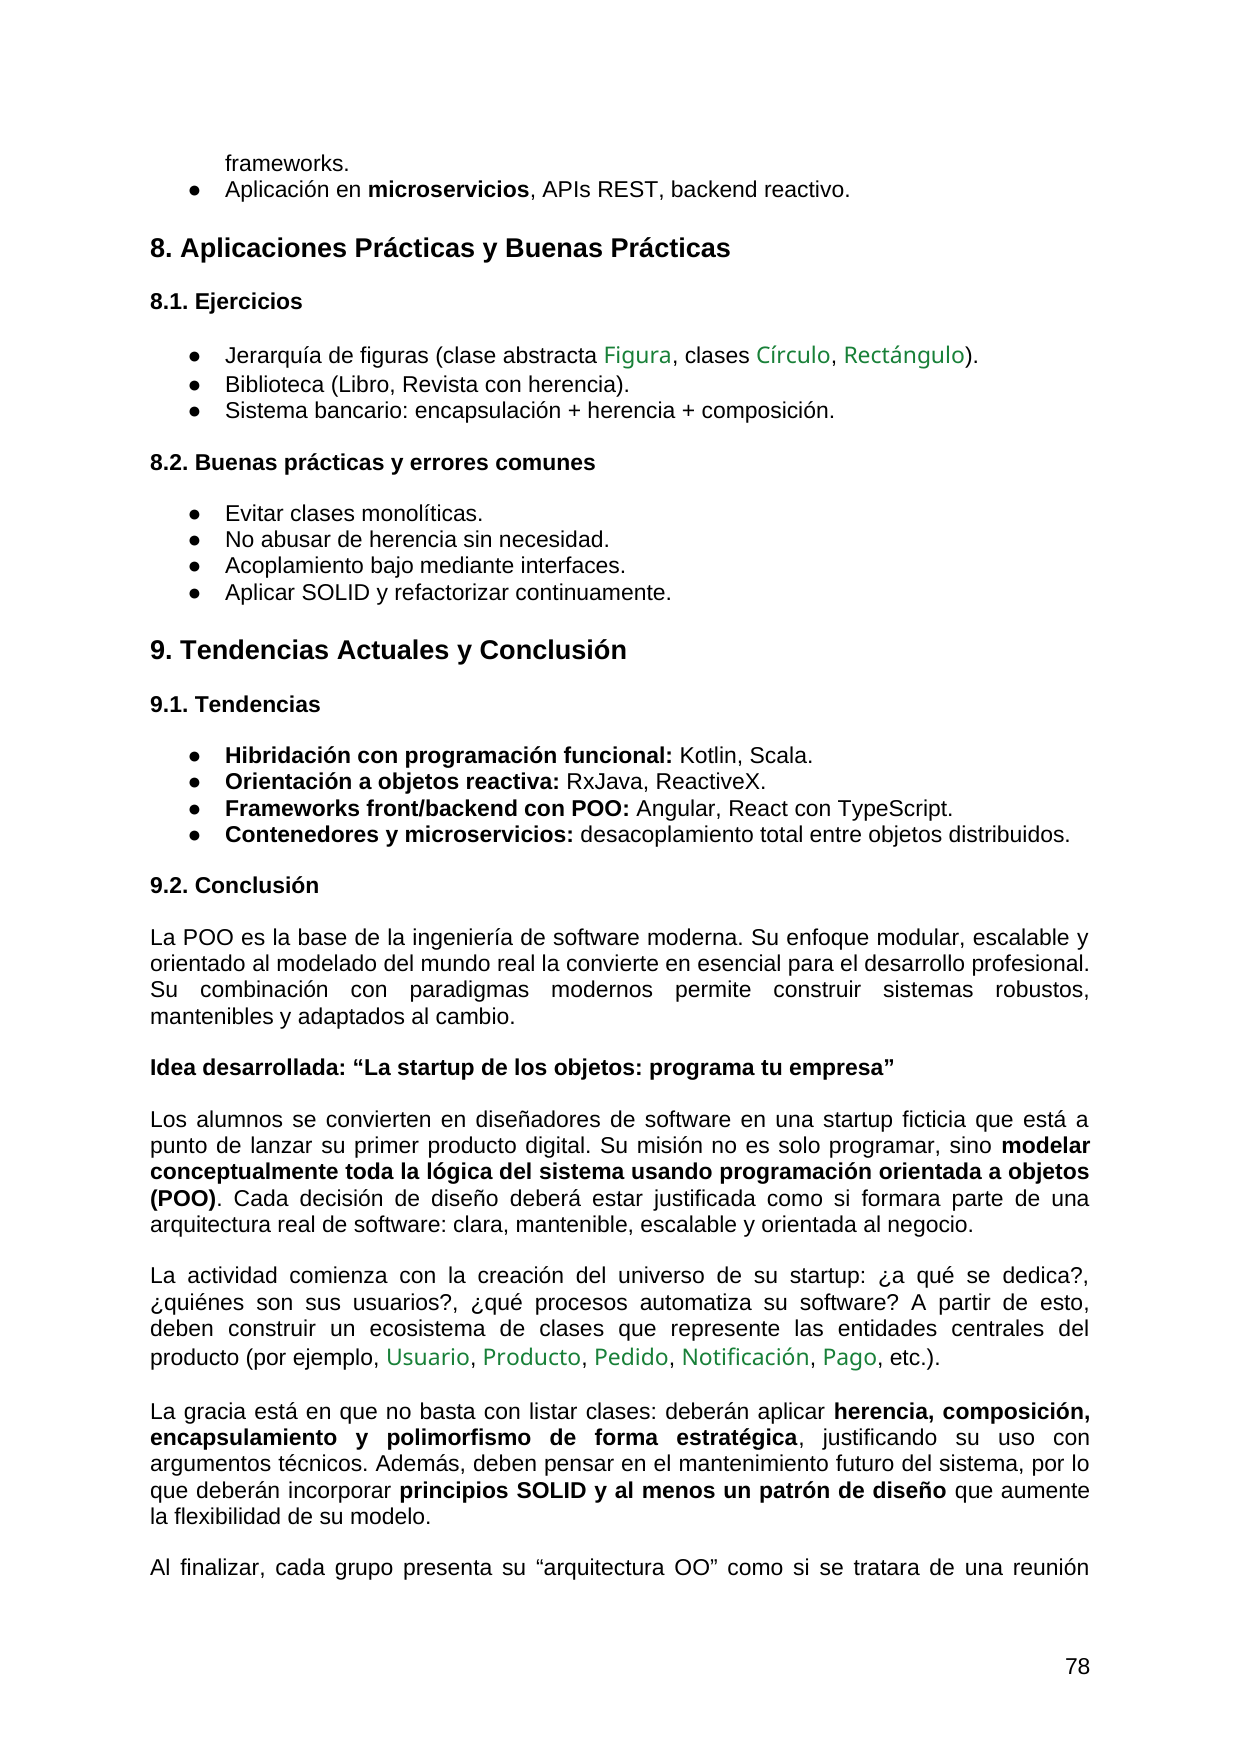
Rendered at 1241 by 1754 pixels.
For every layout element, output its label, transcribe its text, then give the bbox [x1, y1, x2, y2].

list Jerarquía de figuras (clase abstracta Figura, clases Círculo, Rectángulo). [187, 339, 1090, 371]
list Biblioteca (Libro, Revista con herencia). [187, 371, 1090, 397]
list No abusar de herencia sin necesidad. [187, 526, 1090, 552]
list Acoplamiento bajo mediante interfaces. [187, 552, 1090, 579]
list Frameworks front/backend con POO: Angular, React con TypeScript. [187, 795, 1090, 821]
list Sistema bancario: encapsulación + herencia + composición. [187, 397, 1090, 423]
text Los alumnos se convierten en diseñadores de software en una startup ficticia que está a punto de lanzar su primer producto digital. Su misión no es solo programar, sino modelar conceptualmente toda la lógica del sistema usando programación orientada a objetos (POO). Cada decisión de diseño deberá estar justificada como si formara parte de una arquitectura real de software: clara, mantenible, escalable y orientada al negocio. [150, 1106, 1090, 1237]
subtitle 8.1. Ejercicios [150, 288, 1090, 314]
text La POO es la base de la ingeniería de software moderna. Su enfoque modular, escalable y orientado al modelado del mundo real la convierte en esencial para el desarrollo profesional. Su combinación con paradigmas modernos permite construir sistemas robustos, mantenibles y adaptados al cambio. [150, 924, 1090, 1029]
subtitle 9.1. Tendencias [150, 691, 1090, 717]
list Aplicación en microservicios, APIs REST, backend reactivo. [187, 176, 1090, 203]
text Idea desarrollada: “La startup de los objetos: programa tu empresa” [150, 1054, 1090, 1081]
list Contenedores y microservicios: desacoplamiento total entre objetos distribuidos. [187, 821, 1090, 847]
text Al finalizar, cada grupo presenta su “arquitectura OO” como si se tratara de una reunión [150, 1554, 1090, 1581]
list Aplicar SOLID y refactorizar continuamente. [187, 579, 1090, 605]
text La actividad comienza con la creación del universo de su startup: ¿a qué se dedica?, ¿quiénes son sus usuarios?, ¿qué procesos automatiza su software? A partir de esto, deben construir un ecosistema de clases que represente las entidades centrales del producto (por ejemplo, Usuario, Producto, Pedido, Notificación, Pago, etc.). [150, 1262, 1090, 1373]
subtitle 8. Aplicaciones Prácticas y Buenas Prácticas [150, 232, 1090, 263]
subtitle 8.2. Buenas prácticas y errores comunes [150, 448, 1090, 475]
subtitle 9.2. Conclusión [150, 872, 1090, 899]
list frameworks. [187, 150, 1090, 176]
list Orientación a objetos reactiva: RxJava, ReactiveX. [187, 768, 1090, 795]
list Hibridación con programación funcional: Kotlin, Scala. [187, 742, 1090, 768]
text La gracia está en que no basta con listar clases: deberán aplicar herencia, composición, encapsulamiento y polimorfismo de forma estratégica, justificando su uso con argumentos técnicos. Además, deben pensar en el mantenimiento futuro del sistema, por lo que deberán incorporar principios SOLID y al menos un patrón de diseño que aumente la flexibilidad de su modelo. [150, 1398, 1090, 1529]
subtitle 9. Tendencias Actuales y Conclusión [150, 634, 1090, 666]
list Evitar clases monolíticas. [187, 500, 1090, 526]
